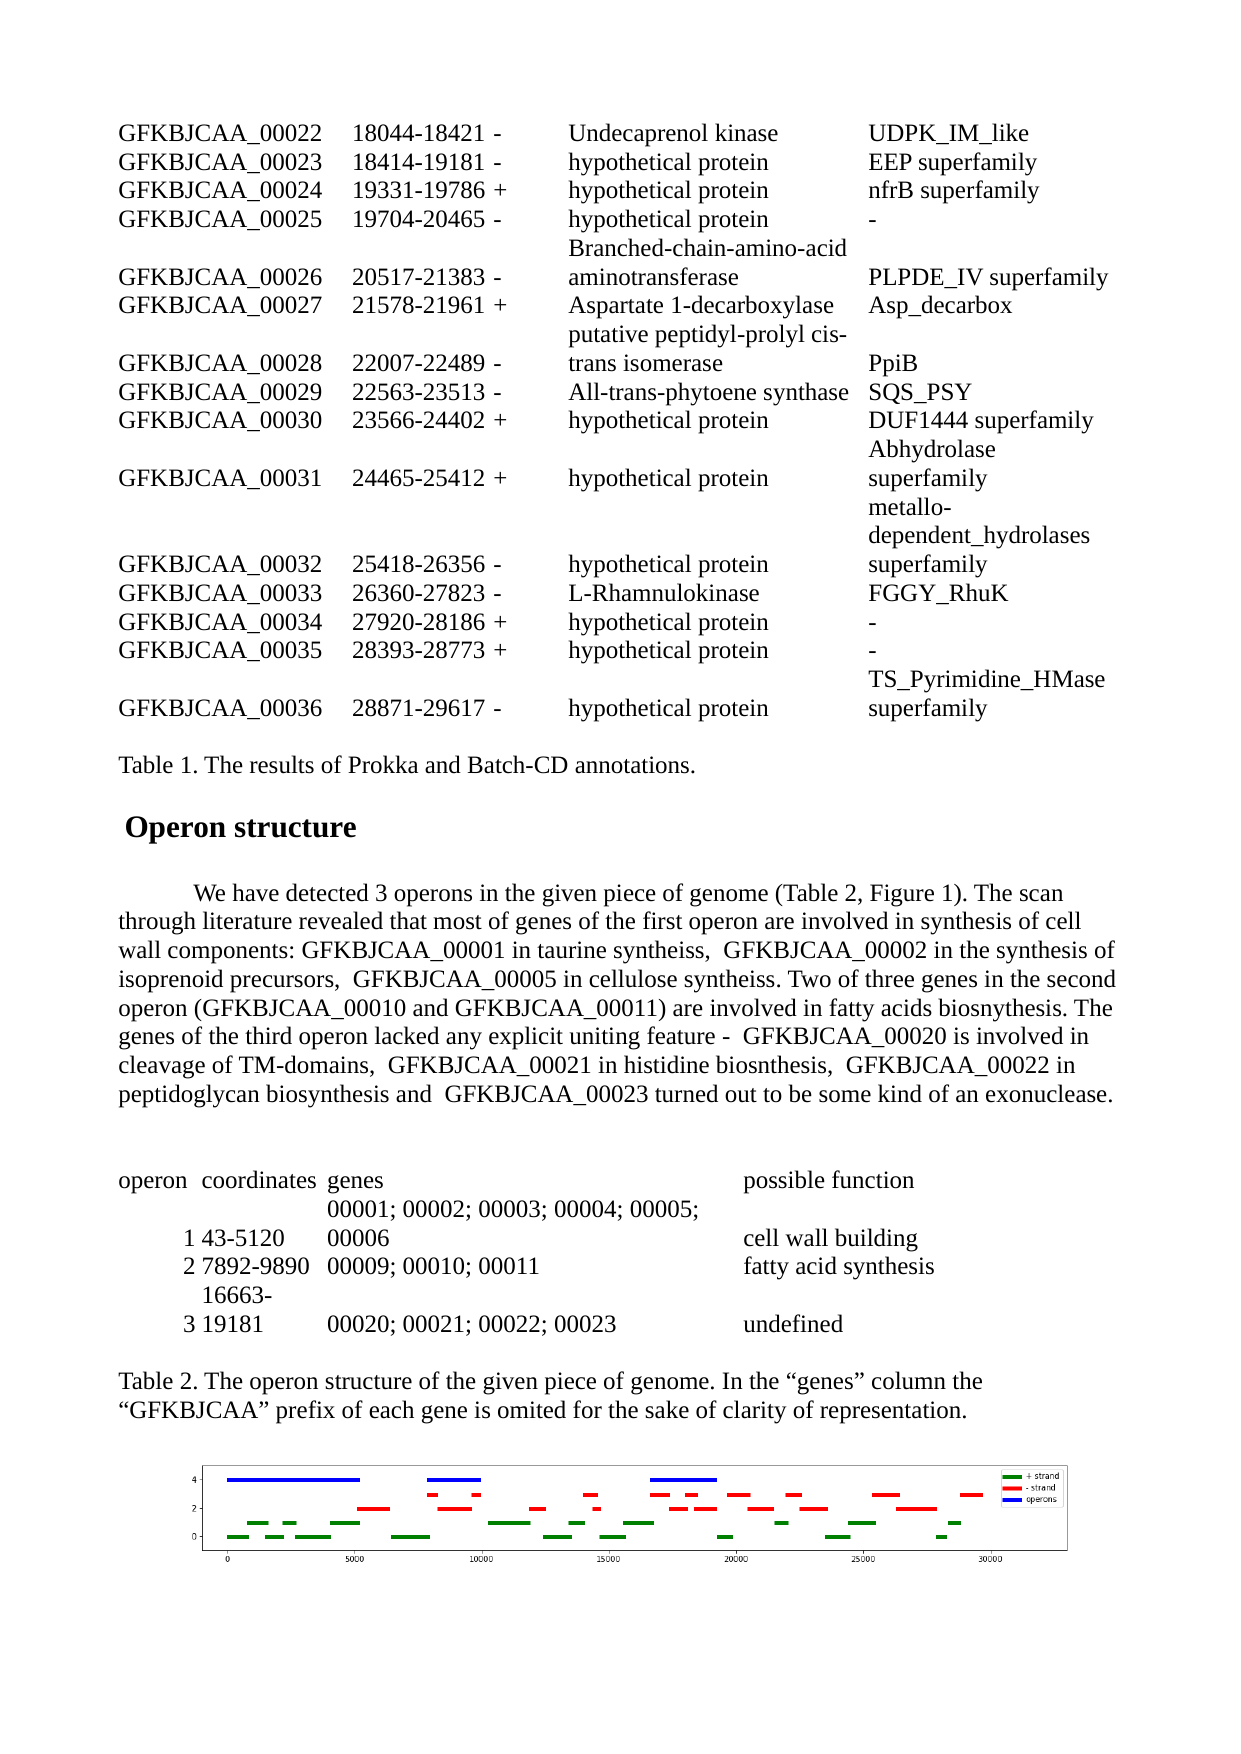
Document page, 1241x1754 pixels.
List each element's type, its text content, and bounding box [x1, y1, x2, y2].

table_cell - [865, 204, 1122, 233]
table_cell - [865, 636, 1122, 664]
table_cell 22007-22489 [349, 319, 490, 377]
table_cell 24465-25412 [349, 434, 490, 492]
table_cell hypothetical protein [565, 406, 865, 434]
table_cell - [490, 319, 565, 377]
table_cell GFKBJCAA_00036 [115, 664, 349, 722]
table_cell GFKBJCAA_00030 [115, 406, 349, 434]
table_cell + [490, 406, 565, 434]
table_header coordinates [198, 1165, 324, 1194]
table_cell GFKBJCAA_00027 [115, 291, 349, 319]
table_cell - [490, 147, 565, 176]
table_cell 2 [115, 1251, 198, 1280]
table_cell GFKBJCAA_00035 [115, 636, 349, 664]
text Operon structure [118, 808, 1122, 844]
table_header genes [324, 1165, 740, 1194]
table_cell nfrB superfamily [865, 176, 1122, 204]
table_cell GFKBJCAA_00033 [115, 578, 349, 607]
table_cell 16663-19181 [198, 1280, 324, 1338]
table_cell L-Rhamnulokinase [565, 578, 865, 607]
table_cell + [490, 434, 565, 492]
table_cell 20517-21383 [349, 233, 490, 291]
table_cell 28393-28773 [349, 636, 490, 664]
table_cell 43-5120 [198, 1194, 324, 1251]
table_cell Asp_decarbox [865, 291, 1122, 319]
table_cell putative peptidyl-prolyl cis-trans isomerase [565, 319, 865, 377]
table_cell hypothetical protein [565, 664, 865, 722]
table_cell GFKBJCAA_00023 [115, 147, 349, 176]
table_cell GFKBJCAA_00029 [115, 377, 349, 406]
table_cell hypothetical protein [565, 434, 865, 492]
table_cell Aspartate 1-decarboxylase [565, 291, 865, 319]
table_cell 18044-18421 [349, 118, 490, 147]
table_cell hypothetical protein [565, 147, 865, 176]
table_cell - [490, 118, 565, 147]
table_cell 19331-19786 [349, 176, 490, 204]
table_cell 00009; 00010; 00011 [324, 1251, 740, 1280]
table_cell PpiB [865, 319, 1122, 377]
table_cell GFKBJCAA_00032 [115, 492, 349, 578]
text Table 2. The operon structure of the given piece of genome. In the “genes” column the “GFKBJCAA” prefix of each gene is omited for the sake of clarity of representation. [118, 1366, 1122, 1424]
table_cell 1 [115, 1194, 198, 1251]
table_cell 7892-9890 [198, 1251, 324, 1280]
table_cell Abhydrolase superfamily [865, 434, 1122, 492]
table_cell Branched-chain-amino-acid aminotransferase [565, 233, 865, 291]
table_cell + [490, 291, 565, 319]
table_cell EEP superfamily [865, 147, 1122, 176]
table_cell GFKBJCAA_00025 [115, 204, 349, 233]
table_cell undefined [740, 1280, 939, 1338]
table_cell 27920-28186 [349, 607, 490, 636]
table_cell - [490, 492, 565, 578]
table_header operon [115, 1165, 198, 1194]
table_cell SQS_PSY [865, 377, 1122, 406]
table_cell + [490, 176, 565, 204]
text Table 1. The results of Prokka and Batch-CD annotations. [118, 751, 1122, 779]
table_cell fatty acid synthesis [740, 1251, 939, 1280]
table_cell PLPDE_IV superfamily [865, 233, 1122, 291]
table_cell 23566-24402 [349, 406, 490, 434]
table_cell GFKBJCAA_00022 [115, 118, 349, 147]
picture [62, 1452, 1178, 1564]
table_cell 26360-27823 [349, 578, 490, 607]
table_cell GFKBJCAA_00028 [115, 319, 349, 377]
table_cell hypothetical protein [565, 492, 865, 578]
table_cell TS_Pyrimidine_HMase superfamily [865, 664, 1122, 722]
table_cell 25418-26356 [349, 492, 490, 578]
text We have detected 3 operons in the given piece of genome (Table 2, Figure 1). The scan through literature revealed that most of genes of the first operon are involved in synthesis of cell wall components: GFKBJCAA_00001 in taurine syntheiss, GFKBJCAA_00002 in the synthesis of isoprenoid precursors, GFKBJCAA_00005 in cellulose syntheiss. Two of three genes in the second operon (GFKBJCAA_00010 and GFKBJCAA_00011) are involved in fatty acids biosnythesis. The genes of the third operon lacked any explicit uniting feature - GFKBJCAA_00020 is involved in cleavage of TM-domains, GFKBJCAA_00021 in histidine biosnthesis, GFKBJCAA_00022 in peptidoglycan biosynthesis and GFKBJCAA_00023 turned out to be some kind of an exonuclease. [118, 878, 1122, 1108]
table_cell - [865, 607, 1122, 636]
table_cell All-trans-phytoene synthase [565, 377, 865, 406]
table_cell + [490, 636, 565, 664]
table_cell hypothetical protein [565, 636, 865, 664]
table_cell metallo-dependent_hydrolases superfamily [865, 492, 1122, 578]
table_cell Undecaprenol kinase [565, 118, 865, 147]
table_cell 00020; 00021; 00022; 00023 [324, 1280, 740, 1338]
table_cell - [490, 578, 565, 607]
table_cell 18414-19181 [349, 147, 490, 176]
table_cell - [490, 664, 565, 722]
table_cell FGGY_RhuK [865, 578, 1122, 607]
table_header possible function [740, 1165, 939, 1194]
table_cell UDPK_IM_like [865, 118, 1122, 147]
table_cell 28871-29617 [349, 664, 490, 722]
table_cell - [490, 233, 565, 291]
table_cell GFKBJCAA_00024 [115, 176, 349, 204]
table_cell hypothetical protein [565, 176, 865, 204]
table_cell - [490, 204, 565, 233]
table_cell GFKBJCAA_00031 [115, 434, 349, 492]
table_cell 22563-23513 [349, 377, 490, 406]
table_cell GFKBJCAA_00034 [115, 607, 349, 636]
table_cell 19704-20465 [349, 204, 490, 233]
table_cell - [490, 377, 565, 406]
table_cell hypothetical protein [565, 607, 865, 636]
table_cell 21578-21961 [349, 291, 490, 319]
table_cell hypothetical protein [565, 204, 865, 233]
table_cell + [490, 607, 565, 636]
table_cell cell wall building [740, 1194, 939, 1251]
table_cell GFKBJCAA_00026 [115, 233, 349, 291]
table_cell DUF1444 superfamily [865, 406, 1122, 434]
table_cell 00001; 00002; 00003; 00004; 00005; 00006 [324, 1194, 740, 1251]
table_cell 3 [115, 1280, 198, 1338]
